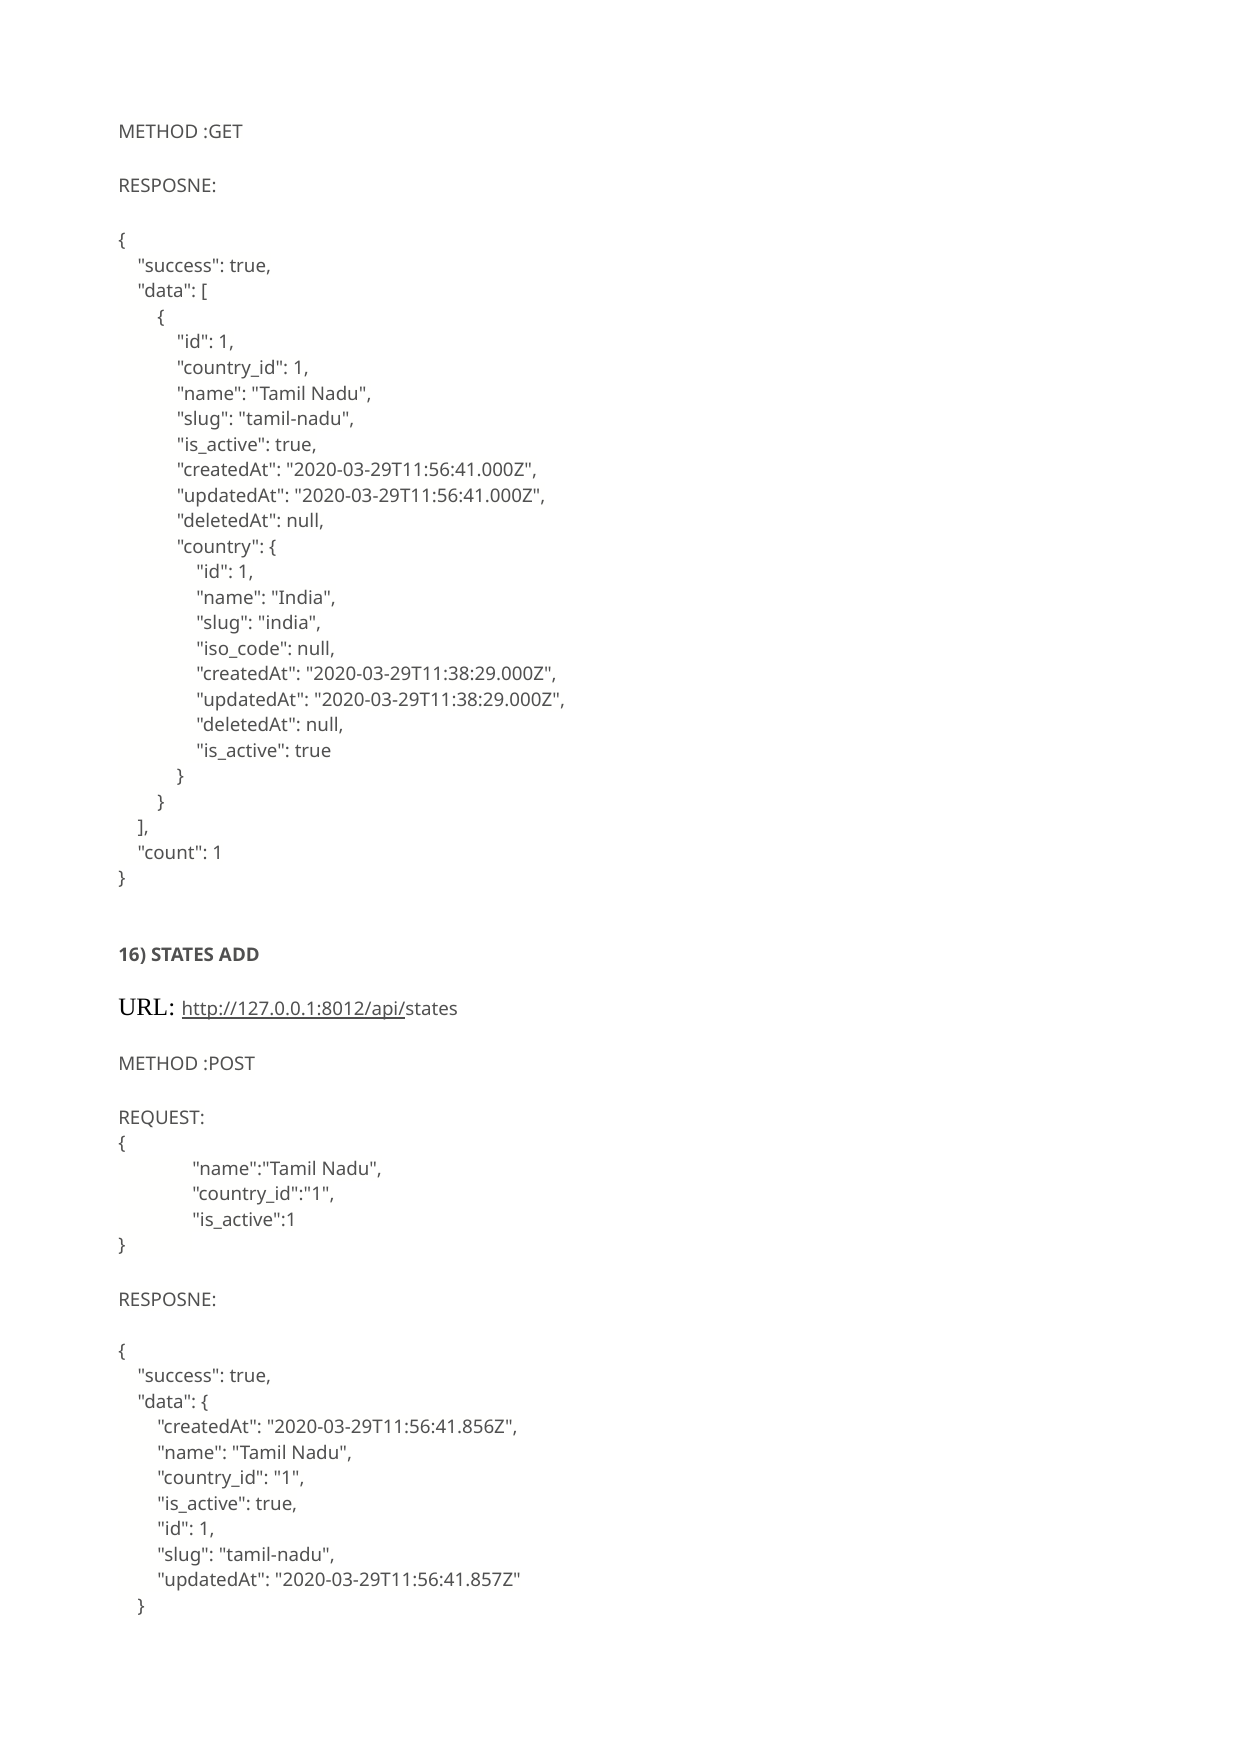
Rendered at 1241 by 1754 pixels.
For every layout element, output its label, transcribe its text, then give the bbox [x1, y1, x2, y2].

text "country_id": 1, [118, 354, 1122, 380]
text "slug": "india", [118, 609, 1122, 635]
text REQUEST: [118, 1104, 1122, 1129]
text "success": true, [118, 1362, 1122, 1388]
text URL: http://127.0.0.1:8012/api/states [118, 992, 1122, 1021]
text "updatedAt": "2020-03-29T11:38:29.000Z", [118, 686, 1122, 712]
text } [118, 865, 1122, 890]
text "deletedAt": null, [118, 507, 1122, 533]
text "updatedAt": "2020-03-29T11:56:41.000Z", [118, 482, 1122, 507]
text "iso_code": null, [118, 635, 1122, 661]
text "country": { [118, 533, 1122, 558]
text 16) STATES ADD [118, 941, 1122, 967]
text "is_active": true [118, 737, 1122, 763]
text "createdAt": "2020-03-29T11:56:41.000Z", [118, 456, 1122, 482]
text "slug": "tamil-nadu", [118, 1541, 1122, 1567]
text "id": 1, [118, 1516, 1122, 1541]
text "country_id":"1", [118, 1181, 1122, 1206]
text { [118, 1129, 1122, 1155]
text "createdAt": "2020-03-29T11:56:41.856Z", [118, 1413, 1122, 1439]
text "count": 1 [118, 839, 1122, 865]
text { [118, 303, 1122, 329]
text } [118, 1592, 1122, 1618]
text } [118, 1232, 1122, 1257]
text "success": true, [118, 252, 1122, 278]
text METHOD :GET [118, 118, 1122, 144]
text "name": "Tamil Nadu", [118, 1439, 1122, 1464]
text "country_id": "1", [118, 1464, 1122, 1490]
text "id": 1, [118, 329, 1122, 354]
text RESPOSNE: [118, 172, 1122, 198]
text { [118, 1337, 1122, 1362]
text METHOD :POST [118, 1050, 1122, 1075]
text { [118, 227, 1122, 252]
text } [118, 788, 1122, 814]
text "deletedAt": null, [118, 712, 1122, 737]
text "is_active": true, [118, 431, 1122, 456]
text "is_active": true, [118, 1490, 1122, 1516]
text "name": "India", [118, 584, 1122, 609]
text "id": 1, [118, 558, 1122, 584]
text "slug": "tamil-nadu", [118, 405, 1122, 431]
text "is_active":1 [118, 1206, 1122, 1232]
text "data": [ [118, 278, 1122, 303]
text "name": "Tamil Nadu", [118, 380, 1122, 405]
text RESPOSNE: [118, 1286, 1122, 1311]
text "data": { [118, 1388, 1122, 1413]
text "updatedAt": "2020-03-29T11:56:41.857Z" [118, 1567, 1122, 1592]
text "name":"Tamil Nadu", [118, 1155, 1122, 1181]
text ], [118, 814, 1122, 839]
text } [118, 763, 1122, 788]
text "createdAt": "2020-03-29T11:38:29.000Z", [118, 661, 1122, 686]
